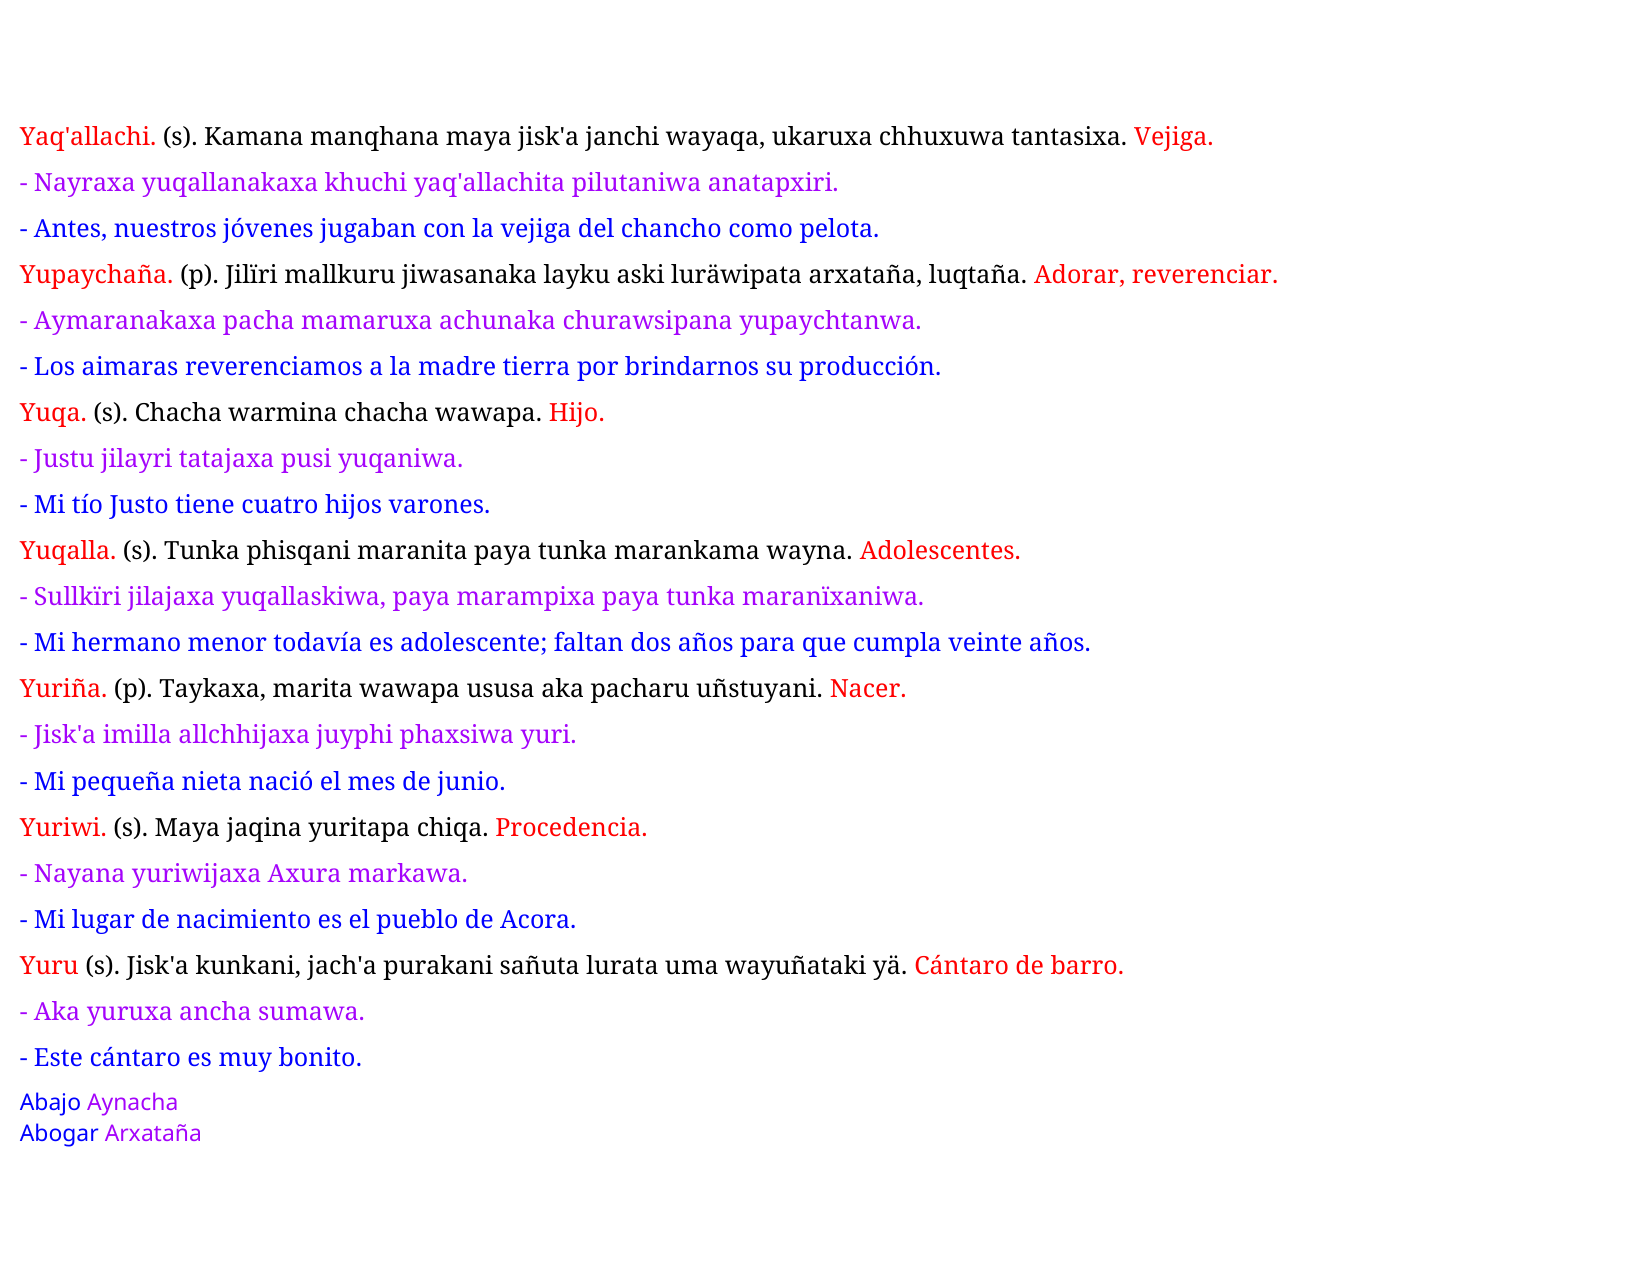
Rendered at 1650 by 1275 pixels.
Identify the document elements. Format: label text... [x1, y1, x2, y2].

text Yuqa. (s). Chacha warmina chacha wawapa. Hijo. [19, 395, 1616, 429]
text Abogar Arxataña [19, 1117, 1616, 1148]
text - Nayana yuriwijaxa Axura markawa. [19, 855, 1616, 889]
text - Mi pequeña nieta nació el mes de junio. [19, 763, 1616, 797]
text - Justu jilayri tatajaxa pusi yuqaniwa. [19, 441, 1616, 475]
text - Aka yuruxa ancha sumawa. [19, 993, 1616, 1027]
text - Mi tío Justo tiene cuatro hijos varones. [19, 487, 1616, 521]
text Yuqalla. (s). Tunka phisqani maranita paya tunka marankama wayna. Adolescentes. [19, 533, 1616, 567]
text - Mi hermano menor todavía es adolescente; faltan dos años para que cumpla veinte años. [19, 625, 1616, 659]
text - Aymaranakaxa pacha mamaruxa achunaka churawsipana yupaychtanwa. [19, 303, 1616, 337]
text - Los aimaras reverenciamos a la madre tierra por brindarnos su producción. [19, 349, 1616, 383]
text - Sullkïri jilajaxa yuqallaskiwa, paya marampixa paya tunka maranïxaniwa. [19, 579, 1616, 613]
text Yuriña. (p). Taykaxa, marita wawapa ususa aka pacharu uñstuyani. Nacer. [19, 671, 1616, 705]
text - Antes, nuestros jóvenes jugaban con la vejiga del chancho como pelota. [19, 211, 1616, 245]
text Yuriwi. (s). Maya jaqina yuritapa chiqa. Procedencia. [19, 809, 1616, 843]
text Yuru (s). Jisk'a kunkani, jach'a purakani sañuta lurata uma wayuñataki yä. Cántaro de barro. [19, 947, 1616, 981]
text Abajo Aynacha [19, 1085, 1616, 1117]
text Yaq'allachi. (s). Kamana manqhana maya jisk'a janchi wayaqa, ukaruxa chhuxuwa tantasixa. Vejiga. [19, 118, 1616, 153]
text - Nayraxa yuqallanakaxa khuchi yaq'allachita pilutaniwa anatapxiri. [19, 164, 1616, 199]
text - Este cántaro es muy bonito. [19, 1039, 1616, 1073]
text Yupaychaña. (p). Jilïri mallkuru jiwasanaka layku aski luräwipata arxataña, luqtaña. Adorar, reverenciar. [19, 257, 1616, 291]
text - Jisk'a imilla allchhijaxa juyphi phaxsiwa yuri. [19, 717, 1616, 751]
text - Mi lugar de nacimiento es el pueblo de Acora. [19, 901, 1616, 935]
